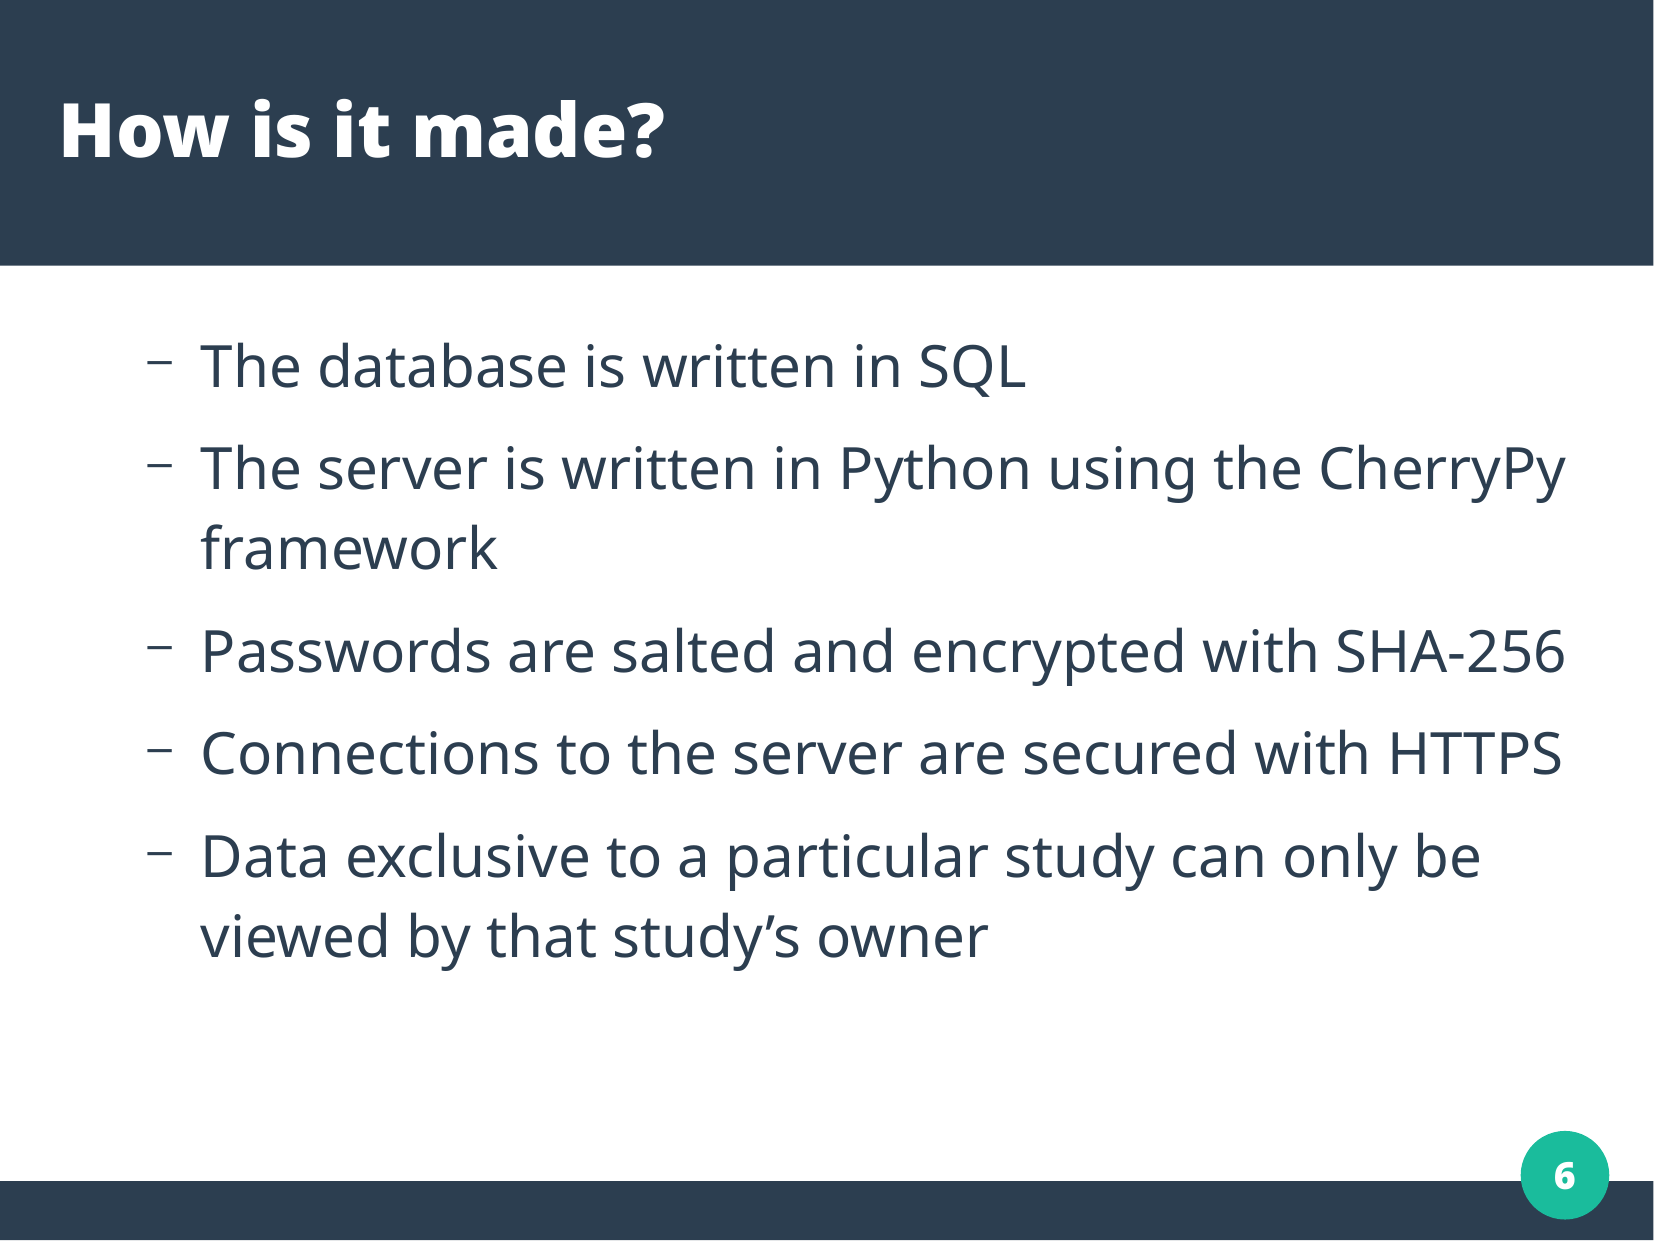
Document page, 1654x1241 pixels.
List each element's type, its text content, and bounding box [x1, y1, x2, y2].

list The database is written in SQL The server is written in Python using the CherryPy framework Passwords are salted and encrypted with SHA-256 Connections to the server are secured with HTTPS Data exclusive to a particular study can only be viewed by that study’s owner [59, 324, 1595, 1152]
title How is it made? [59, 49, 1595, 207]
